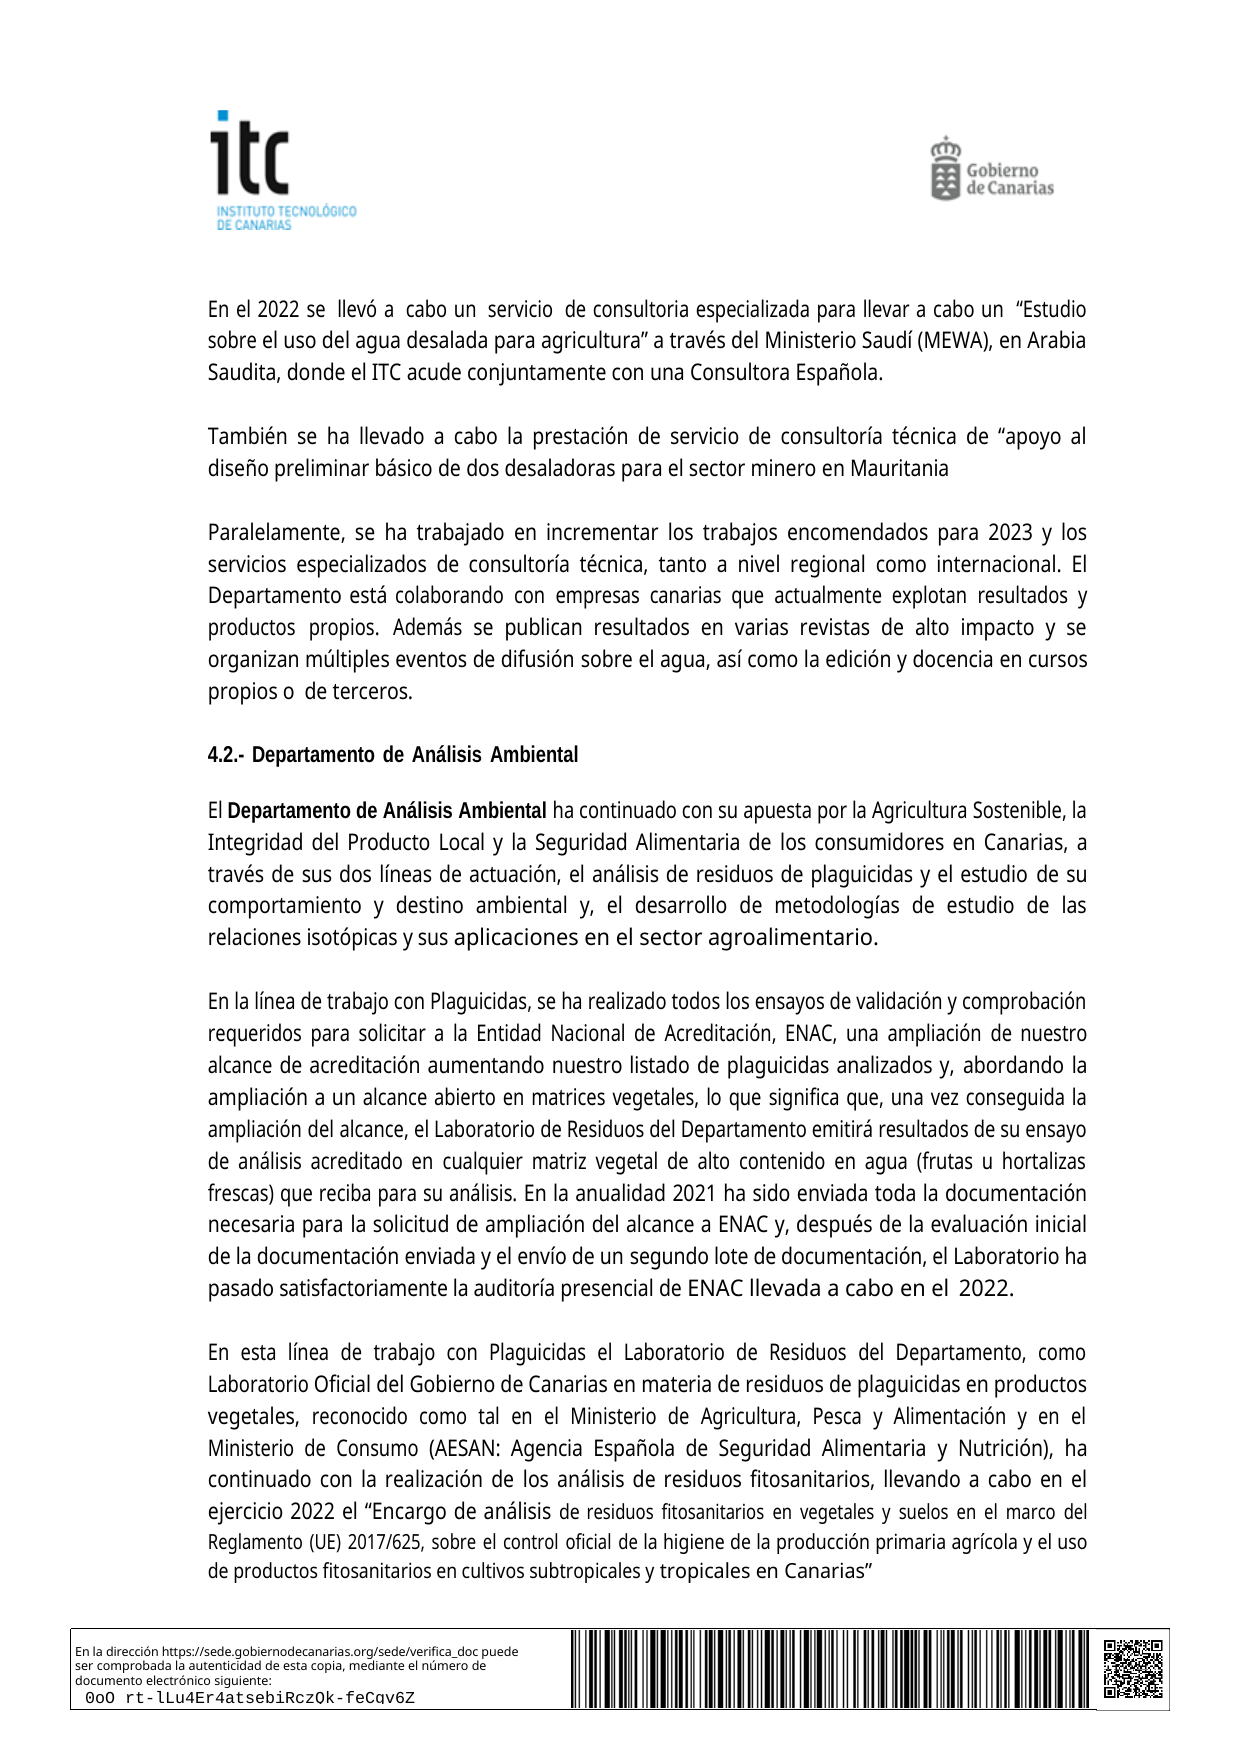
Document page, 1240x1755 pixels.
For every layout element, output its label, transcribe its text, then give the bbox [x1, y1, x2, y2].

text En el 2022 se llevó a cabo un servicio de consultoria especializada para llevar a cabo un “Estudio sobre el uso del agua desalada para agricultura” a través del Ministerio Saudí (MEWA), en Arabia Saudita, donde el ITC acude conjuntamente con una Consultora Española. [208, 292, 1087, 387]
text También se ha llevado a cabo la prestación de servicio de consultoría técnica de “apoyo al diseño preliminar básico de dos desaladoras para el sector minero en Mauritania [208, 420, 1087, 483]
text Paralelamente, se ha trabajado en incrementar los trabajos encomendados para 2023 y los servicios especializados de consultoría técnica, tanto a nivel regional como internacional. El Departamento está colaborando con empresas canarias que actualmente explotan resultados y productos propios. Además se publican resultados en varias revistas de alto impacto y se organizan múltiples eventos de difusión sobre el agua, así como la edición y docencia en cursos propios o de terceros. [208, 516, 1088, 706]
text En la línea de trabajo con Plaguicidas, se ha realizado todos los ensayos de validación y comprobación requeridos para solicitar a la Entidad Nacional de Acreditación, ENAC, una ampliación de nuestro alcance de acreditación aumentando nuestro listado de plaguicidas analizados y, abordando la ampliación a un alcance abierto en matrices vegetales, lo que significa que, una vez conseguida la ampliación del alcance, el Laboratorio de Residuos del Departamento emitirá resultados de su ensayo de análisis acreditado en cualquier matriz vegetal de alto contenido en agua (frutas u hortalizas frescas) que reciba para su análisis. En la anualidad 2021 ha sido enviada toda la documentación necesaria para la solicitud de ampliación del alcance a ENAC y, después de la evaluación inicial de la documentación enviada y el envío de un segundo lote de documentación, el Laboratorio ha pasado satisfactoriamente la auditoría presencial de ENAC llevada a cabo en el 2022. [208, 985, 1088, 1303]
text En esta línea de trabajo con Plaguicidas el Laboratorio de Residuos del Departamento, como Laboratorio Oficial del Gobierno de Canarias en materia de residuos de plaguicidas en productos vegetales, reconocido como tal en el Ministerio de Agricultura, Pesca y Alimentación y en el Ministerio de Consumo (AESAN: Agencia Española de Seguridad Alimentaria y Nutrición), ha continuado con la realización de los análisis de residuos fitosanitarios, llevando a cabo en el ejercicio 2022 el “Encargo de análisis de residuos fitosanitarios en vegetales y suelos en el marco del Reglamento (UE) 2017/625, sobre el control oficial de la higiene de la producción primaria agrícola y el uso de productos fitosanitarios en cultivos subtropicales y tropicales en Canarias” [208, 1336, 1088, 1584]
text El Departamento de Análisis Ambiental ha continuado con su apuesta por la Agricultura Sostenible, la Integridad del Producto Local y la Seguridad Alimentaria de los consumidores en Canarias, a través de sus dos líneas de actuación, el análisis de residuos de plaguicidas y el estudio de su comportamiento y destino ambiental y, el desarrollo de metodologías de estudio de las relaciones isotópicas y sus aplicaciones en el sector agroalimentario. [208, 794, 1088, 953]
subtitle 4.2.- Departamento de Análisis Ambiental [208, 741, 1181, 767]
